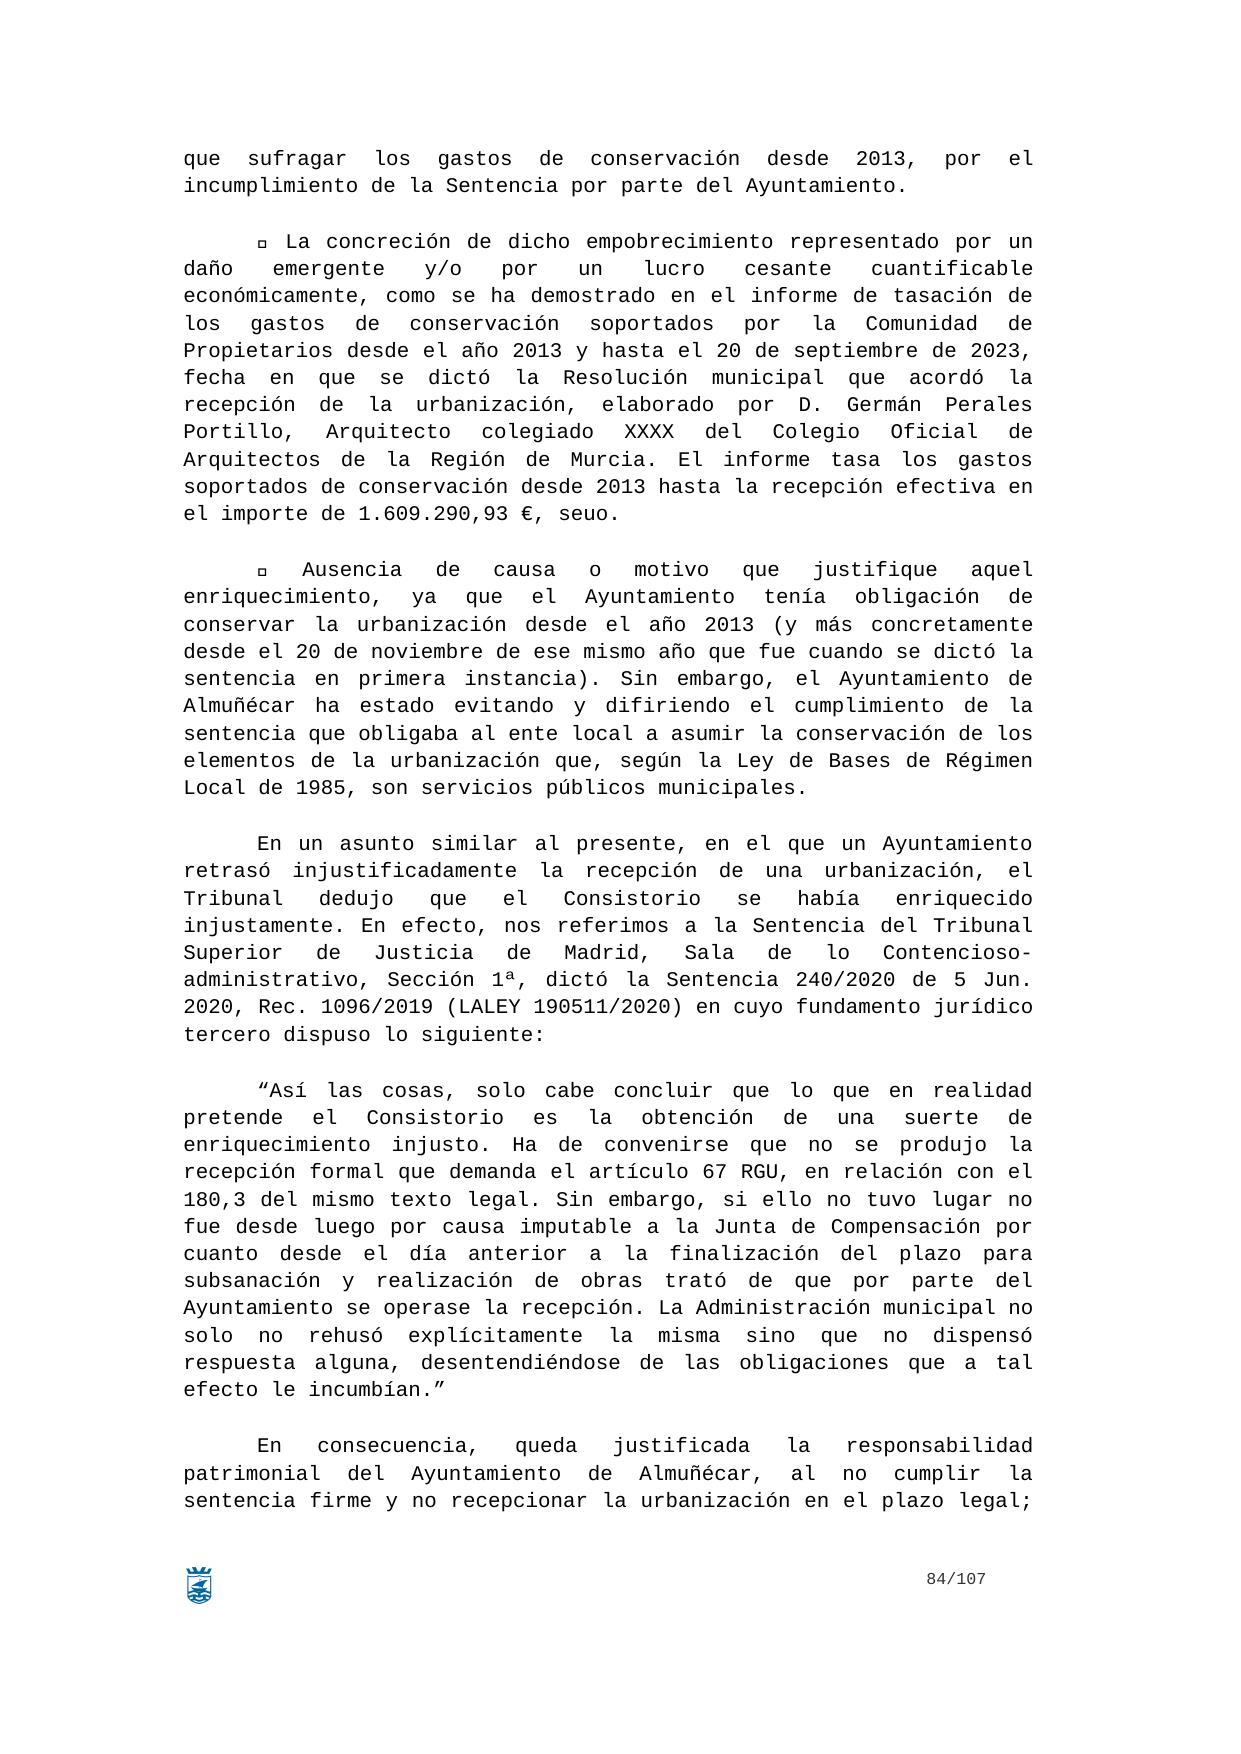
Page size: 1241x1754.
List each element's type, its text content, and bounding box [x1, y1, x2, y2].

text En un asunto similar al presente, en el que un Ayuntamiento retrasó injustificadamente la recepción de una urbanización, el Tribunal dedujo que el Consistorio se había enriquecido injustamente. En efecto, nos referimos a la Sentencia del Tribunal Superior de Justicia de Madrid, Sala de lo Contencioso-administrativo, Sección 1ª, dictó la Sentencia 240/2020 de 5 Jun. 2020, Rec. 1096/2019 (LALEY 190511/2020) en cuyo fundamento jurídico tercero dispuso lo siguiente: [183, 833, 1033, 1047]
picture [183, 1562, 214, 1607]
text En consecuencia, queda justificada la responsabilidad patrimonial del Ayuntamiento de Almuñécar, al no cumplir la sentencia firme y no recepcionar la urbanización en el plazo legal; [183, 1435, 1033, 1513]
text  Ausencia de causa o motivo que justifique aquel enriquecimiento, ya que el Ayuntamiento tenía obligación de conservar la urbanización desde el año 2013 (y más concretamente desde el 20 de noviembre de ese mismo año que fue cuando se dictó la sentencia en primera instancia). Sin embargo, el Ayuntamiento de Almuñécar ha estado evitando y difiriendo el cumplimiento de la sentencia que obligaba al ente local a asumir la conservación de los elementos de la urbanización que, según la Ley de Bases de Régimen Local de 1985, son servicios públicos municipales. [183, 559, 1033, 801]
text “Así las cosas, solo cabe concluir que lo que en realidad pretende el Consistorio es la obtención de una suerte de enriquecimiento injusto. Ha de convenirse que no se produjo la recepción formal que demanda el artículo 67 RGU, en relación con el 180,3 del mismo texto legal. Sin embargo, si ello no tuvo lugar no fue desde luego por causa imputable a la Junta de Compensación por cuanto desde el día anterior a la finalización del plazo para subsanación y realización de obras trató de que por parte del Ayuntamiento se operase la recepción. La Administración municipal no solo no rehusó explícitamente la misma sino que no dispensó respuesta alguna, desentendiéndose de las obligaciones que a tal efecto le incumbían.” [183, 1080, 1033, 1403]
text  La concreción de dicho empobrecimiento representado por un daño emergente y/o por un lucro cesante cuantificable económicamente, como se ha demostrado en el informe de tasación de los gastos de conservación soportados por la Comunidad de Propietarios desde el año 2013 y hasta el 20 de septiembre de 2023, fecha en que se dictó la Resolución municipal que acordó la recepción de la urbanización, elaborado por D. Germán Perales Portillo, Arquitecto colegiado XXXX del Colegio Oficial de Arquitectos de la Región de Murcia. El informe tasa los gastos soportados de conservación desde 2013 hasta la recepción efectiva en el importe de 1.609.290,93 €, seuo. [183, 231, 1033, 527]
text que sufragar los gastos de conservación desde 2013, por el incumplimiento de la Sentencia por parte del Ayuntamiento. [183, 148, 1033, 198]
